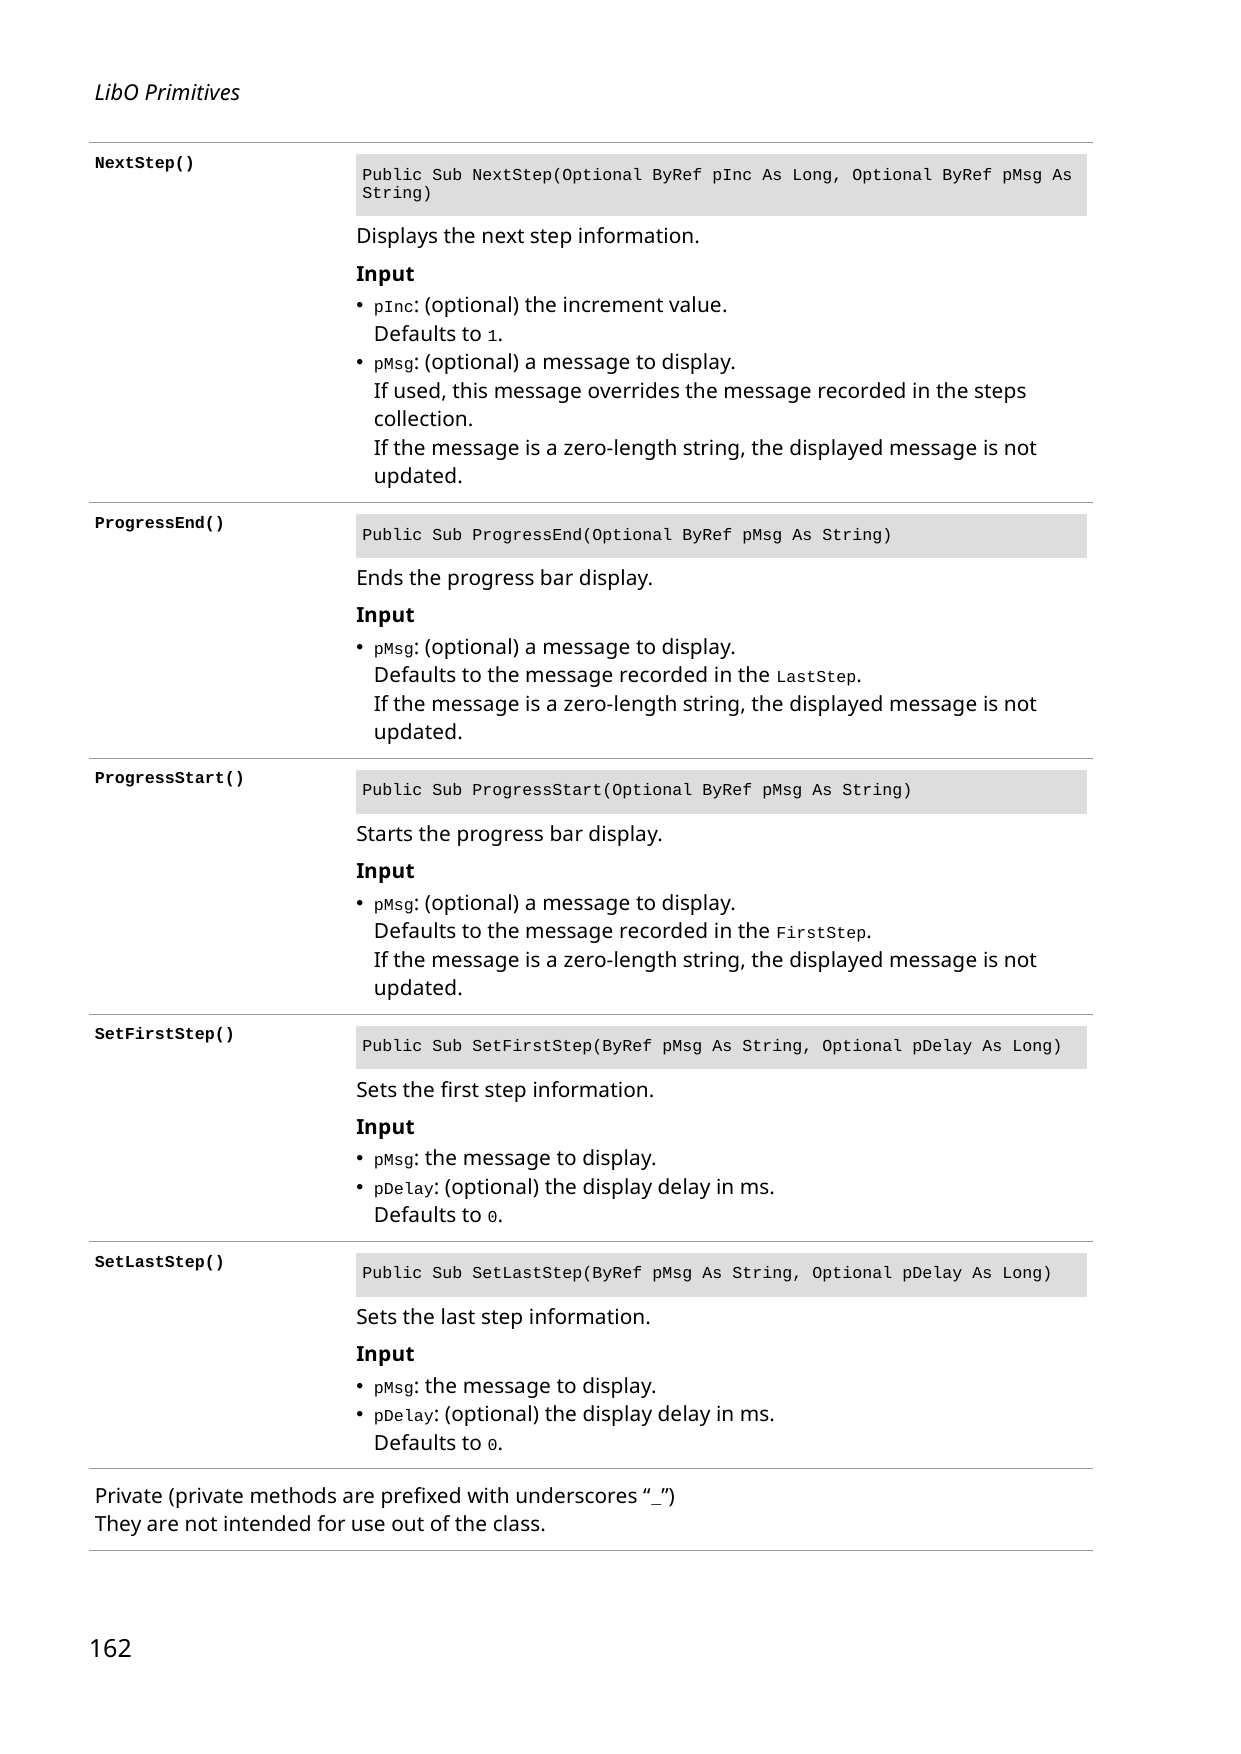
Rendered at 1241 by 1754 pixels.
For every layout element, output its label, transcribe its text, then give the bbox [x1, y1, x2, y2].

table_cell Public Sub ProgressStart(Optional ByRef pMsg As String) Starts the progress bar display. Input pMsg: (optional) a message to display. Defaults to the message recorded in the FirstStep. If the message is a zero-length string, the displayed message is not updated. [350, 759, 1093, 1013]
table_cell Public Sub NextStep(Optional ByRef pInc As Long, Optional ByRef pMsg As String) Displays the next step information. Input pInc: (optional) the increment value. Defaults to 1. pMsg: (optional) a message to display. If used, this message overrides the message recorded in the steps collection. If the message is a zero-length string, the displayed message is not updated. [350, 143, 1093, 502]
table_cell SetFirstStep() [89, 1015, 350, 1241]
table_cell Private (private methods are prefixed with underscores “_”) They are not intended for use out of the class. [89, 1469, 1093, 1550]
table_cell SetLastStep() [89, 1242, 350, 1468]
table_cell Public Sub SetFirstStep(ByRef pMsg As String, Optional pDelay As Long) Sets the first step information. Input pMsg: the message to display. pDelay: (optional) the display delay in ms. Defaults to 0. [350, 1015, 1093, 1241]
table_cell NextStep() [89, 143, 350, 502]
table_cell ProgressEnd() [89, 503, 350, 758]
table_cell Public Sub SetLastStep(ByRef pMsg As String, Optional pDelay As Long) Sets the last step information. Input pMsg: the message to display. pDelay: (optional) the display delay in ms. Defaults to 0. [350, 1242, 1093, 1468]
table_cell ProgressStart() [89, 759, 350, 1013]
table_cell Public Sub ProgressEnd(Optional ByRef pMsg As String) Ends the progress bar display. Input pMsg: (optional) a message to display. Defaults to the message recorded in the LastStep. If the message is a zero-length string, the displayed message is not updated. [350, 503, 1093, 758]
